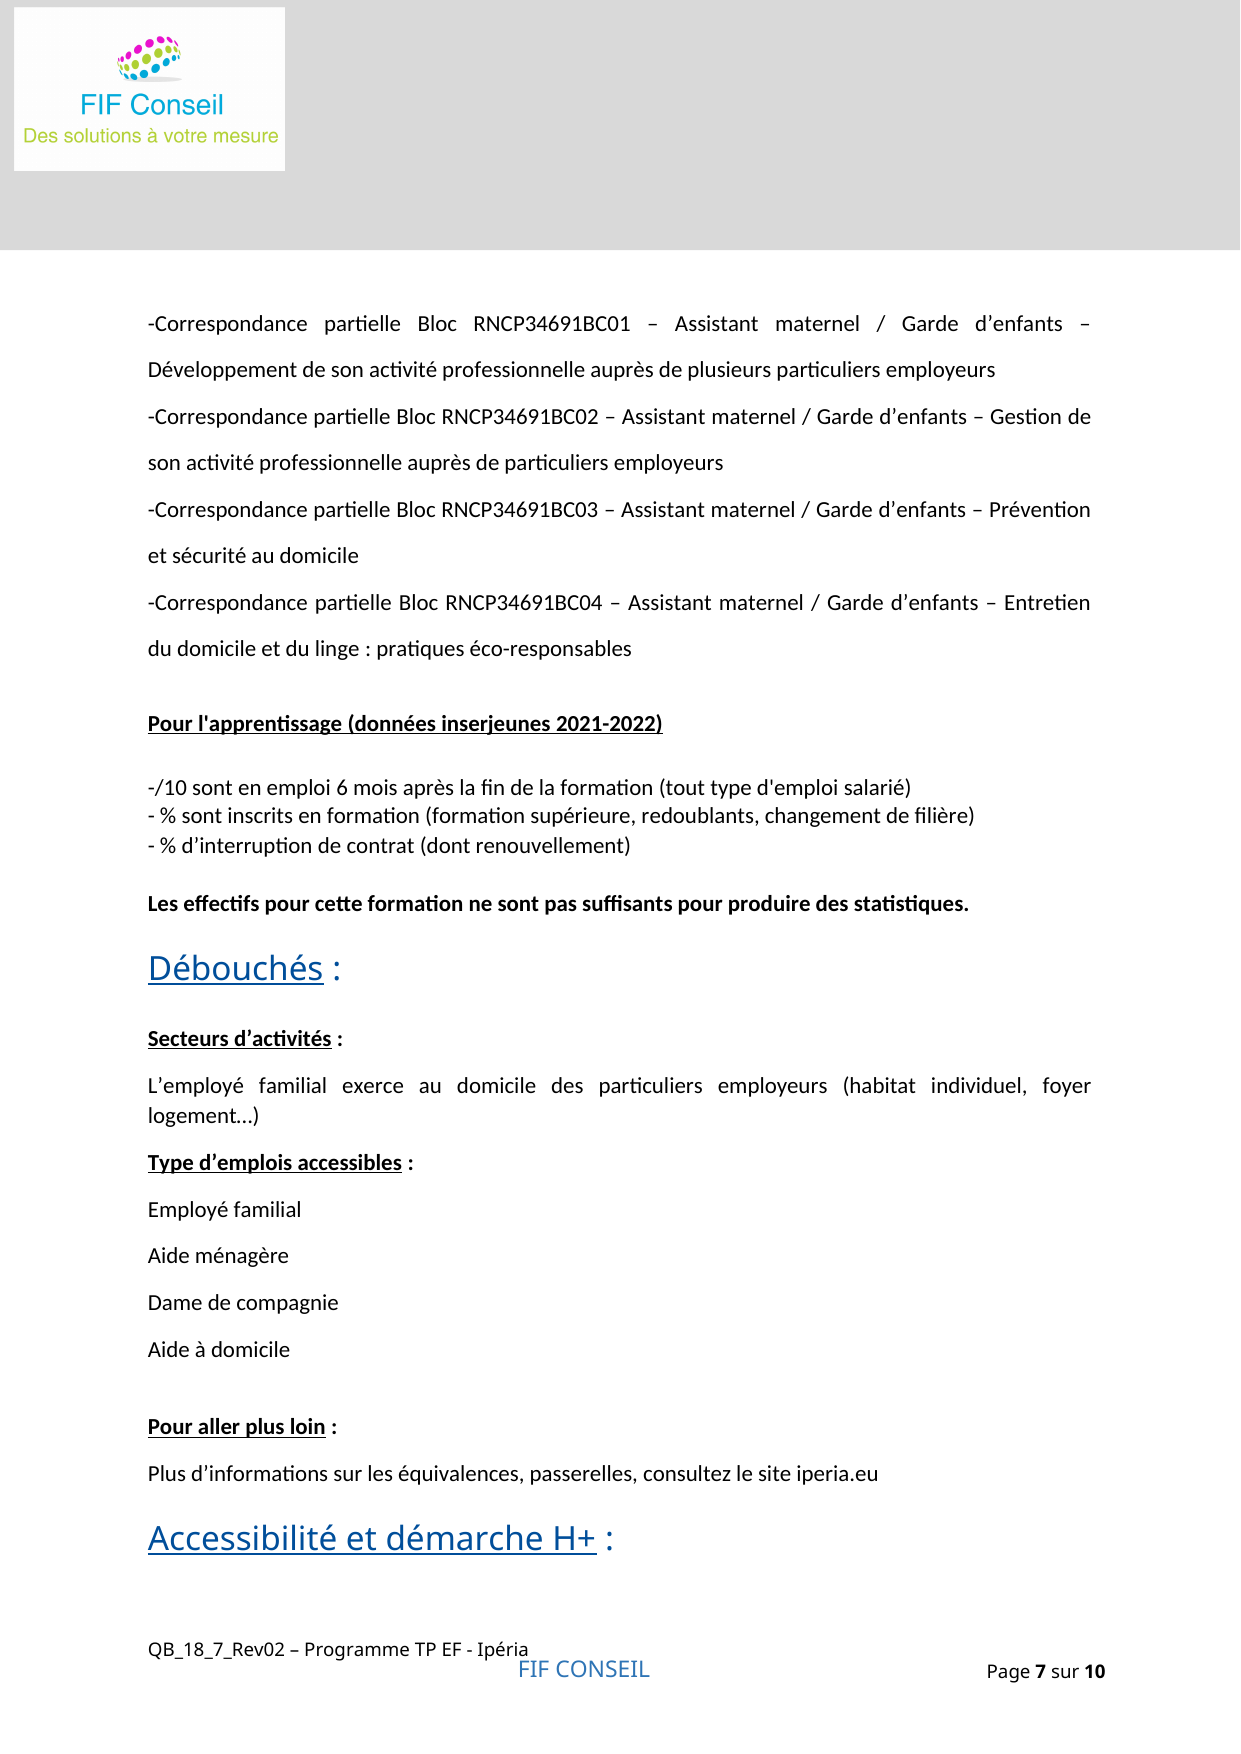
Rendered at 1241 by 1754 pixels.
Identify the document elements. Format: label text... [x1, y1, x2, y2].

text -Correspondance partielle Bloc RNCP34691BC01 – Assistant maternel / Garde d’enfants – Développement de son activité professionnelle auprès de plusieurs particuliers employeurs [148, 309, 1093, 383]
text Type d’emplois accessibles : [148, 1148, 1093, 1176]
text -Correspondance partielle Bloc RNCP34691BC03 – Assistant maternel / Garde d’enfants – Prévention et sécurité au domicile [148, 495, 1093, 569]
text - % d’interruption de contrat (dont renouvellement) [148, 831, 1093, 859]
text Pour aller plus loin : [148, 1412, 1093, 1440]
text Aide ménagère [148, 1242, 1093, 1269]
picture [15, 8, 284, 171]
subtitle Débouchés : [148, 945, 1093, 990]
text -Correspondance partielle Bloc RNCP34691BC02 – Assistant maternel / Garde d’enfants – Gestion de son activité professionnelle auprès de particuliers employeurs [148, 402, 1093, 476]
text Les effectifs pour cette formation ne sont pas suffisants pour produire des statistiques. [148, 889, 1093, 917]
text Employé familial [148, 1195, 1093, 1223]
text Plus d’informations sur les équivalences, passerelles, consultez le site iperia.eu [148, 1459, 1093, 1487]
text - % sont inscrits en formation (formation supérieure, redoublants, changement de filière) [148, 801, 1093, 829]
subtitle Accessibilité et démarche H+ : [148, 1514, 1093, 1560]
text -Correspondance partielle Bloc RNCP34691BC04 – Assistant maternel / Garde d’enfants – Entretien du domicile et du linge : pratiques éco-responsables [148, 588, 1093, 662]
text -/10 sont en emploi 6 mois après la fin de la formation (tout type d'emploi salarié) [148, 773, 1093, 801]
text L’employé familial exerce au domicile des particuliers employeurs (habitat individuel, foyer logement…) [148, 1071, 1093, 1129]
text Aide à domicile [148, 1335, 1093, 1363]
text Dame de compagnie [148, 1288, 1093, 1316]
subtitle Pour l'apprentissage (données inserjeunes 2021-2022) [148, 709, 1093, 737]
text Secteurs d’activités : [148, 1024, 1093, 1052]
